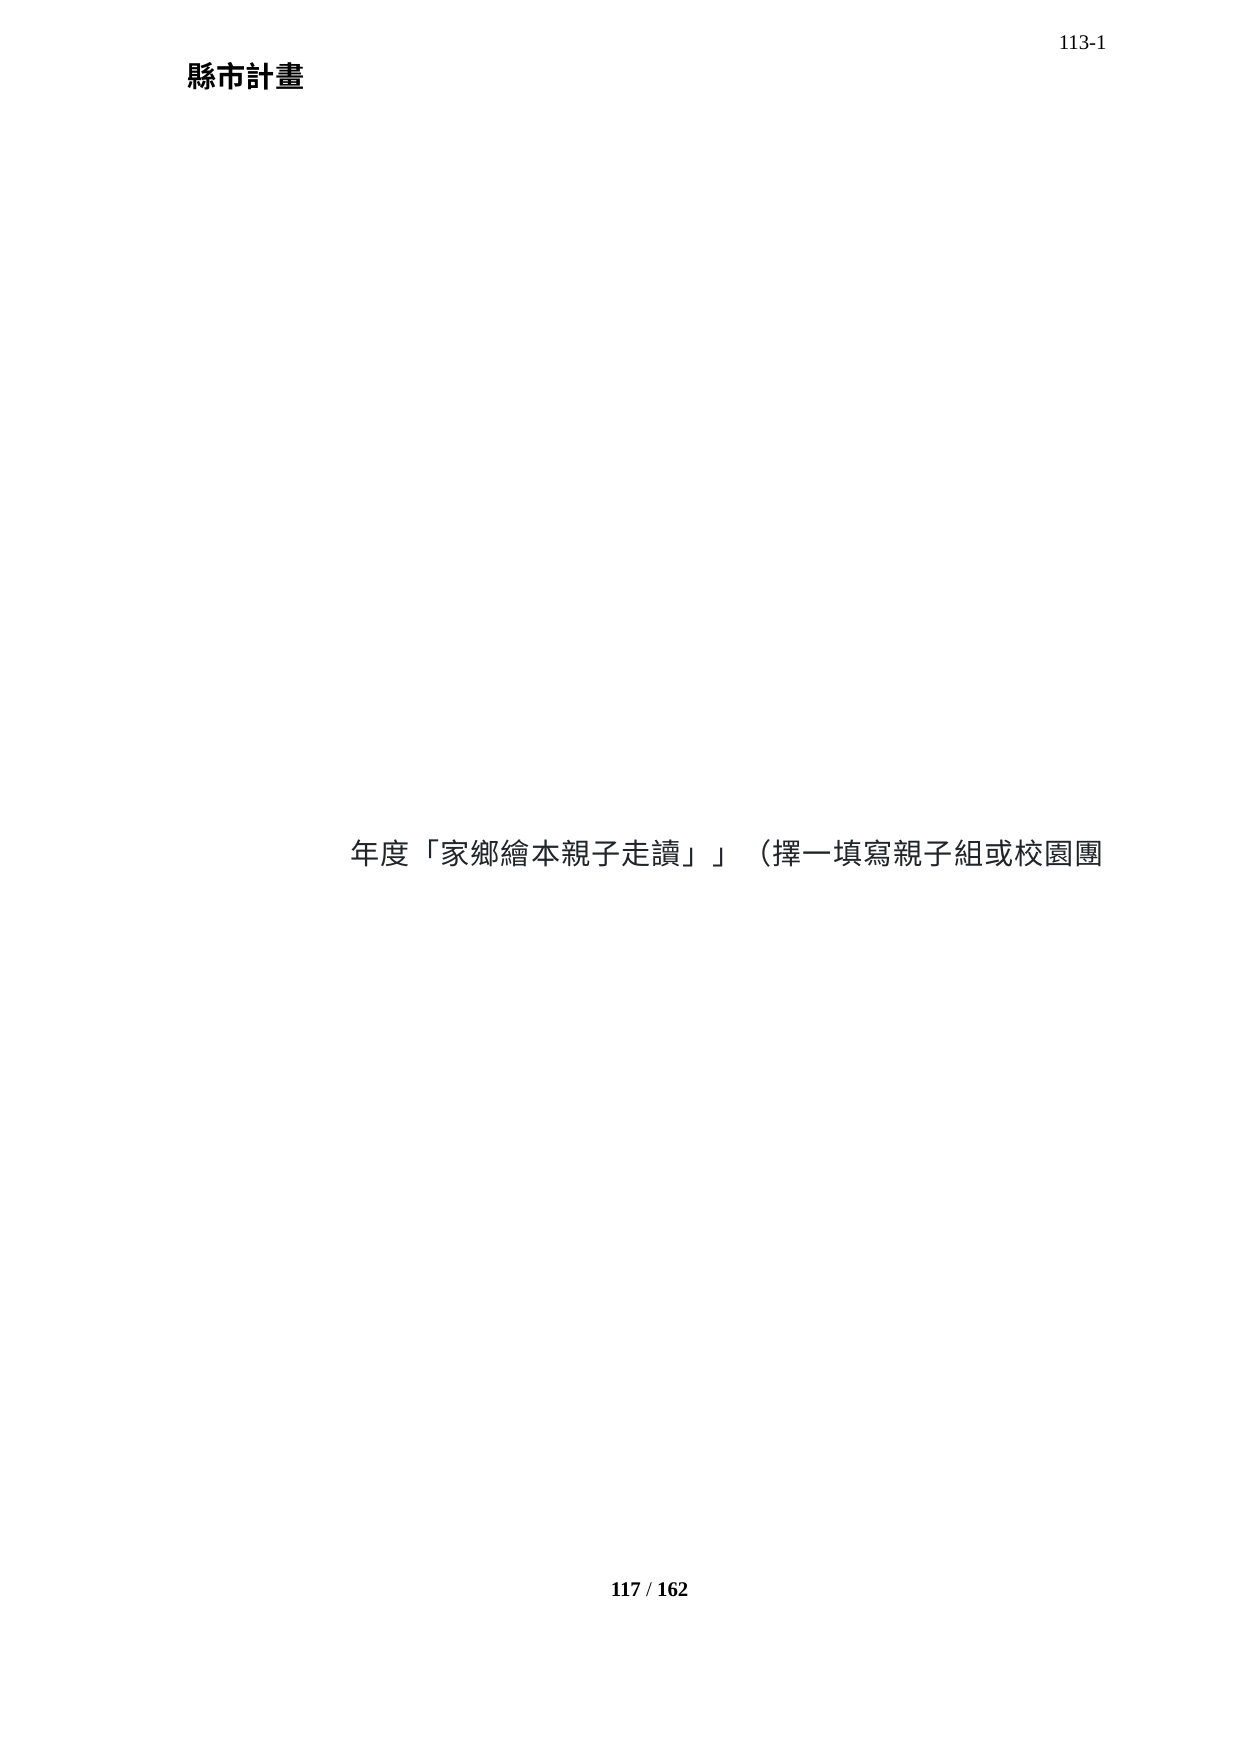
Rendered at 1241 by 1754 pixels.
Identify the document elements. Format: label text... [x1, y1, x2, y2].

list 年度「家鄉繪本親子走讀」」（擇一填寫親子組或校園團 [261, 831, 1106, 873]
